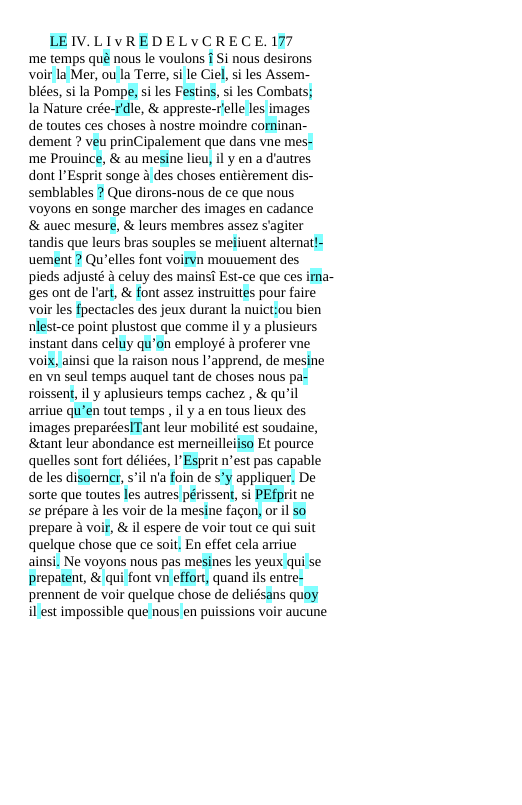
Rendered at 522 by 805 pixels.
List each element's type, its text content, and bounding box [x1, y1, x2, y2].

text LE IV. L I v R E D E L v C R E C E. 177 me temps què nous le voulons î Si nous desirons voir la Mer, ou la Terre, si le Ciel, si les Assem- blées, si la Pompe, si les Festins, si les Combats; la Nature crée-r'dle, & appreste-r'elle les images de toutes ces choses à nostre moindre corninan- dement ? veu prinCipalement que dans vne mes- me Prouince, & au mesine lieu, il y en a d'autres dont l’Esprit songe à des choses entièrement dis- semblables ? Que dirons-nous de ce que nous voyons en songe marcher des images en cadance & auec mesure, & leurs membres assez s'agiter tandis que leurs bras souples se meiiuent alternat!- uement ? Qu’elles font voirvn mouuement des pieds adjusté à celuy des mainsî Est-ce que ces irna- ges ont de l'art, & font assez instruittes pour faire voir les fpectacles des jeux durant la nuict:ou bien nlest-ce point plustost que comme il y a plusieurs instant dans celuy qu’on employé à proferer vne voix, ainsi que la raison nous l’apprend, de mesine en vn seul temps auquel tant de choses nous pa- roissent, il y aplusieurs temps cachez , & qu’il arriue qu’en tout temps , il y a en tous lieux des images preparéeslTant leur mobilité est soudaine, &tant leur abondance est merneilleiiso Et pource quelles sont fort déliées, l’Esprit n’est pas capable de les disoerncr, s’il n'a foin de s’y appliquer. De sorte que toutes les autres périssent, si PEfprit ne se prépare à les voir de la mesine façon, or il so prepare à voir, & il espere de voir tout ce qui suit quelque chose que ce soit. En effet cela arriue ainsi. Ne voyons nous pas mesines les yeux qui se prepatent, & qui font vn effort, quand ils entre- prennent de voir quelque chose de deliésans quoy il est impossible que nous en puissions voir aucune [29, 33, 412, 619]
